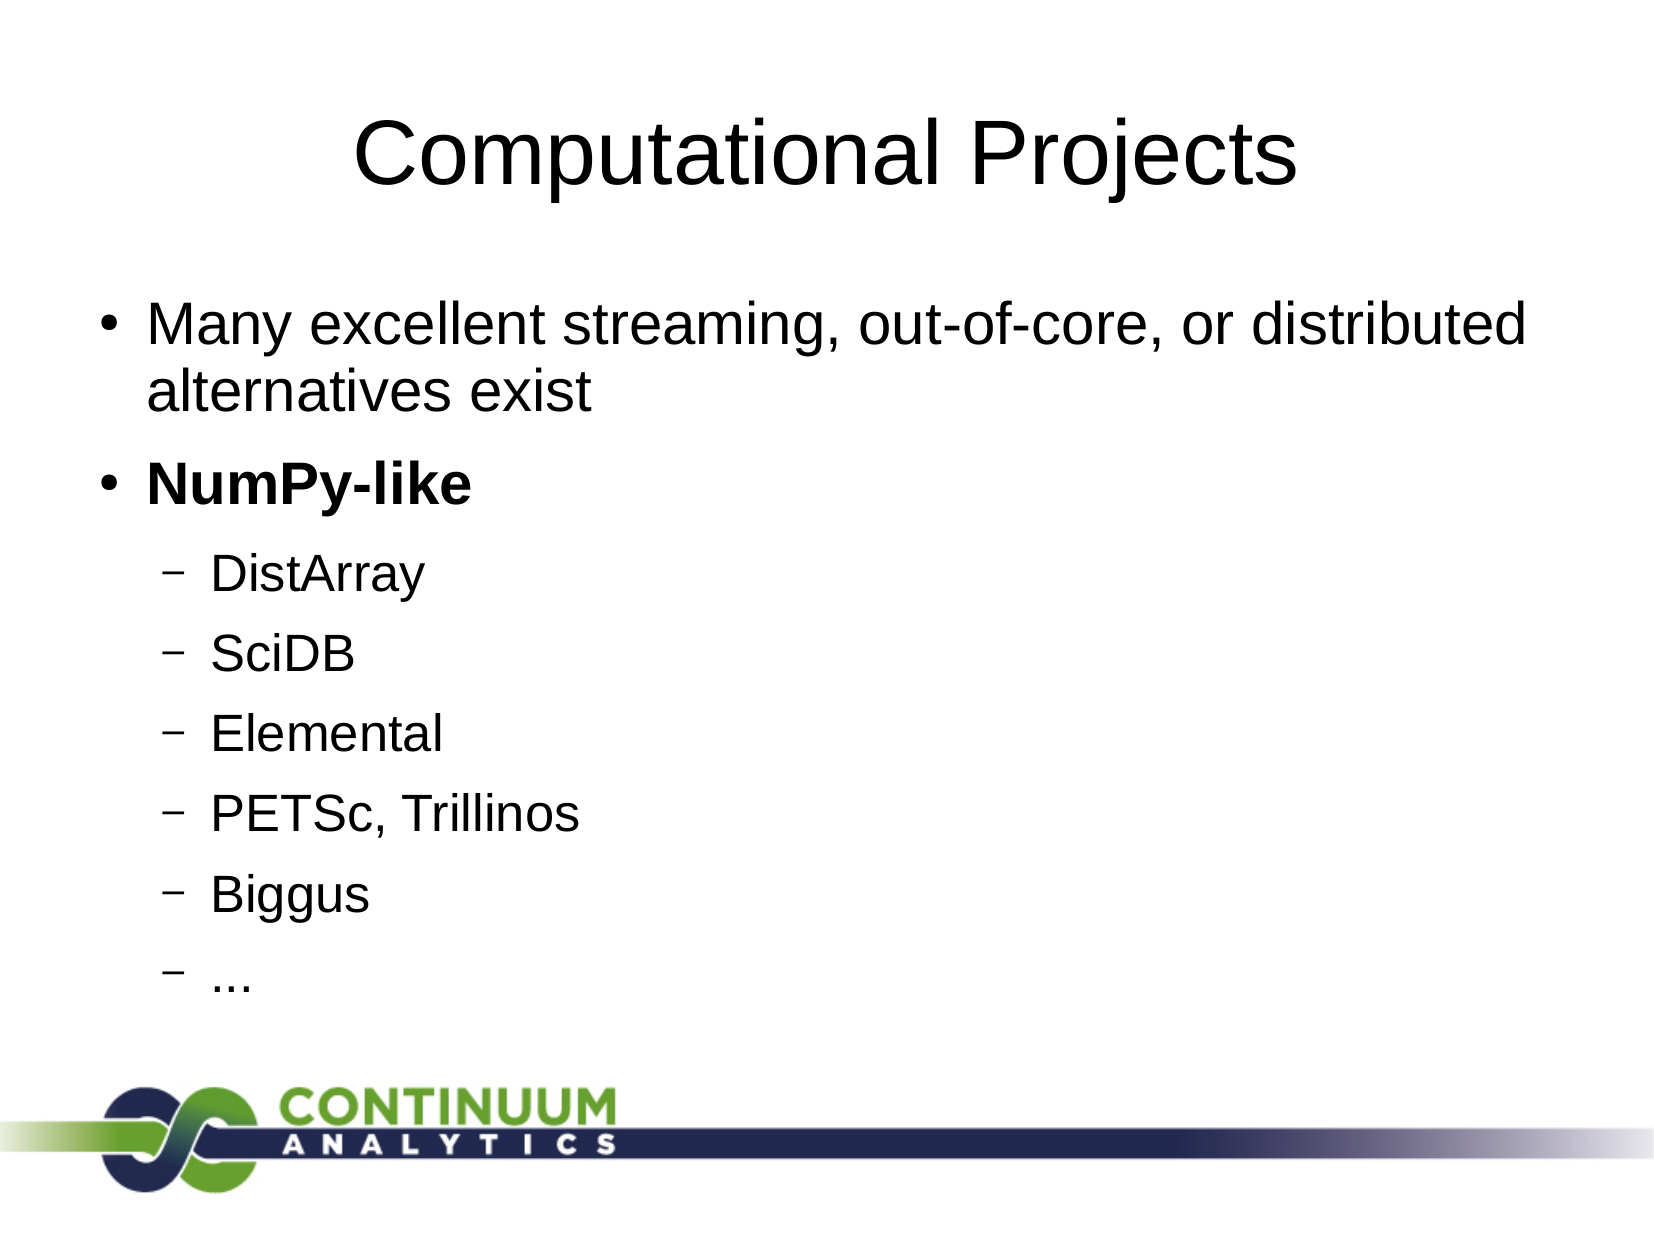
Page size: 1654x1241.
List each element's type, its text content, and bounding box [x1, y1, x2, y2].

title Computational Projects [82, 49, 1571, 257]
list Many excellent streaming, out-of-core, or distributed alternatives exist NumPy-like DistArray SciDB Elemental PETSc, Trillinos Biggus ... [82, 290, 1571, 1010]
